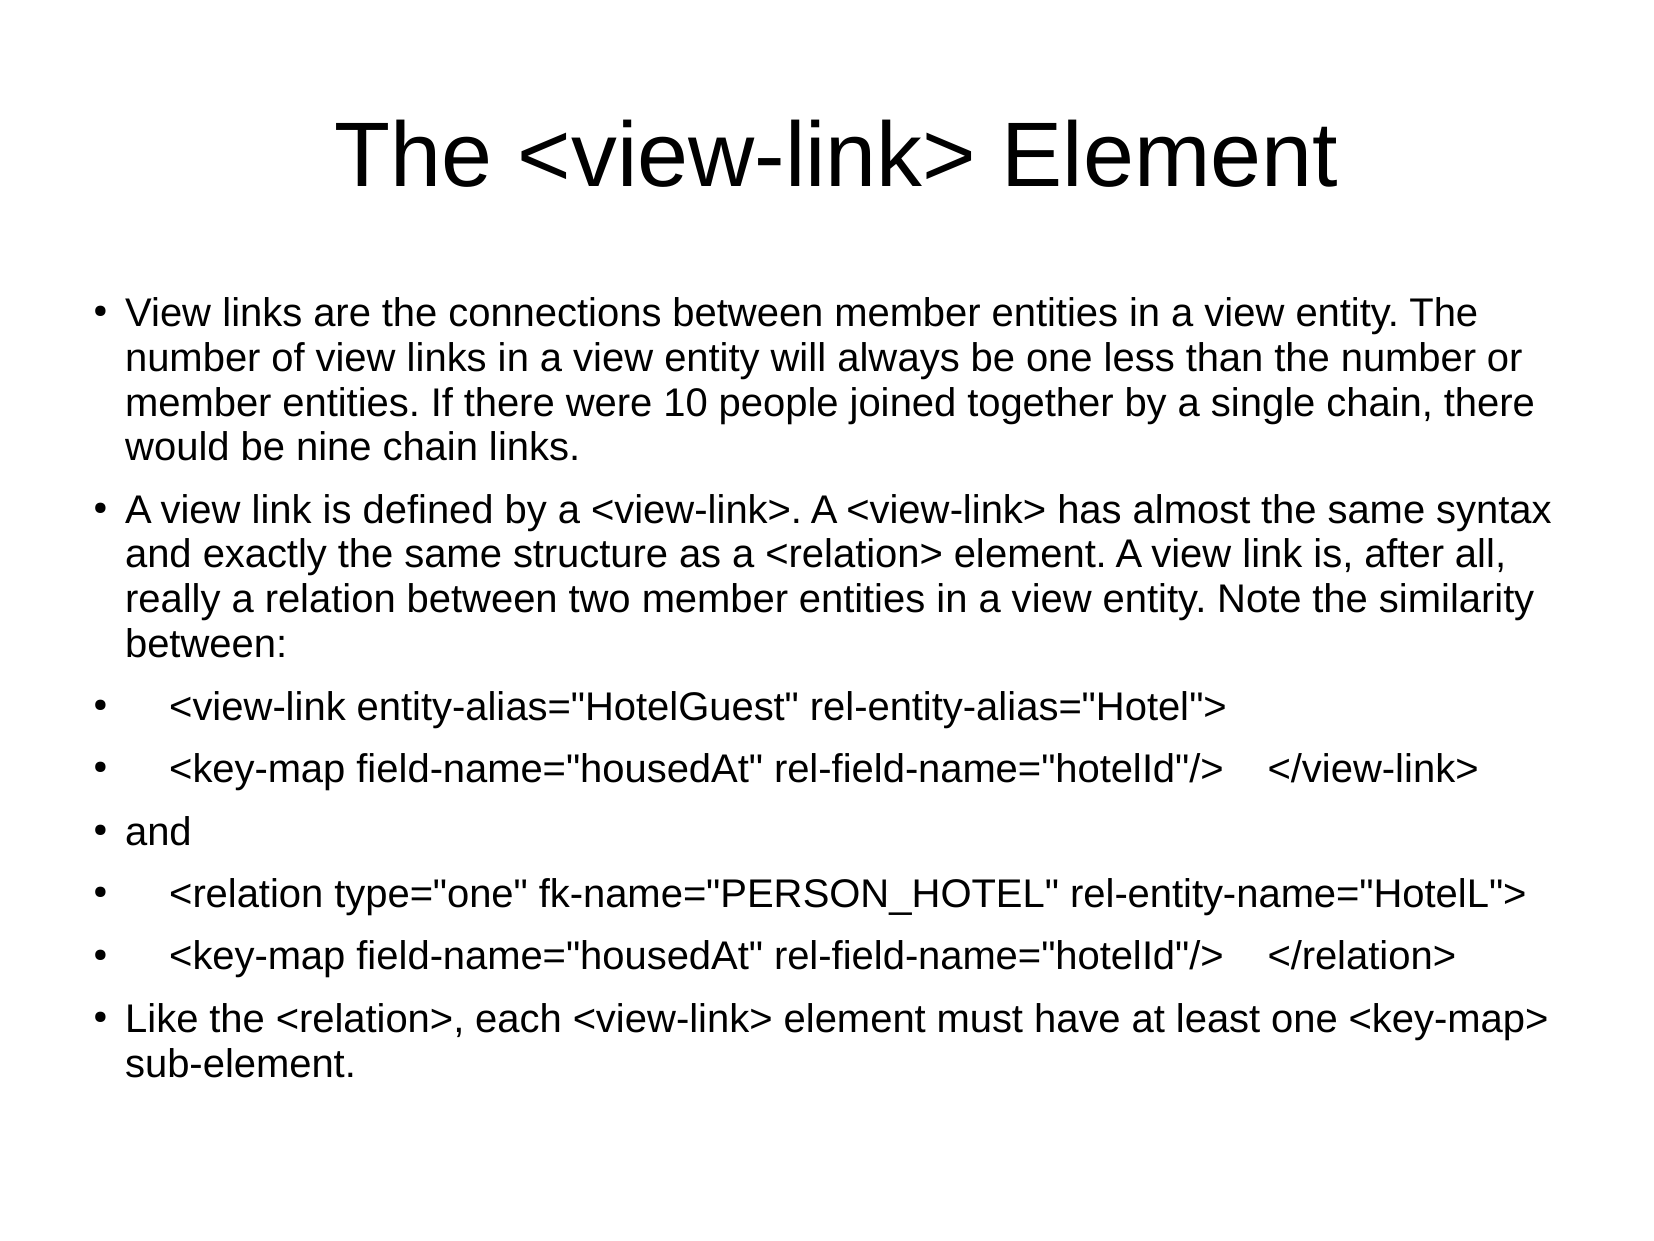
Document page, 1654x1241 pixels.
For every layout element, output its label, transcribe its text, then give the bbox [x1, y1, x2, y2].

title The <view-link> Element [76, 59, 1565, 252]
list View links are the connections between member entities in a view entity. The number of view links in a view entity will always be one less than the number or member entities. If there were 10 people joined together by a single chain, there would be nine chain links. A view link is defined by a <view-link>. A <view-link> has almost the same syntax and exactly the same structure as a <relation> element. A view link is, after all, really a relation between two member entities in a view entity. Note the similarity between: <view-link entity-alias="HotelGuest" rel-entity-alias="Hotel"> <key-map field-name="housedAt" rel-field-name="hotelId"/> </view-link> and <relation type="one" fk-name="PERSON_HOTEL" rel-entity-name="HotelL"> <key-map field-name="housedAt" rel-field-name="hotelId"/> </relation> Like the <relation>, each <view-link> element must have at least one <key-map> sub-element. [82, 290, 1571, 1109]
